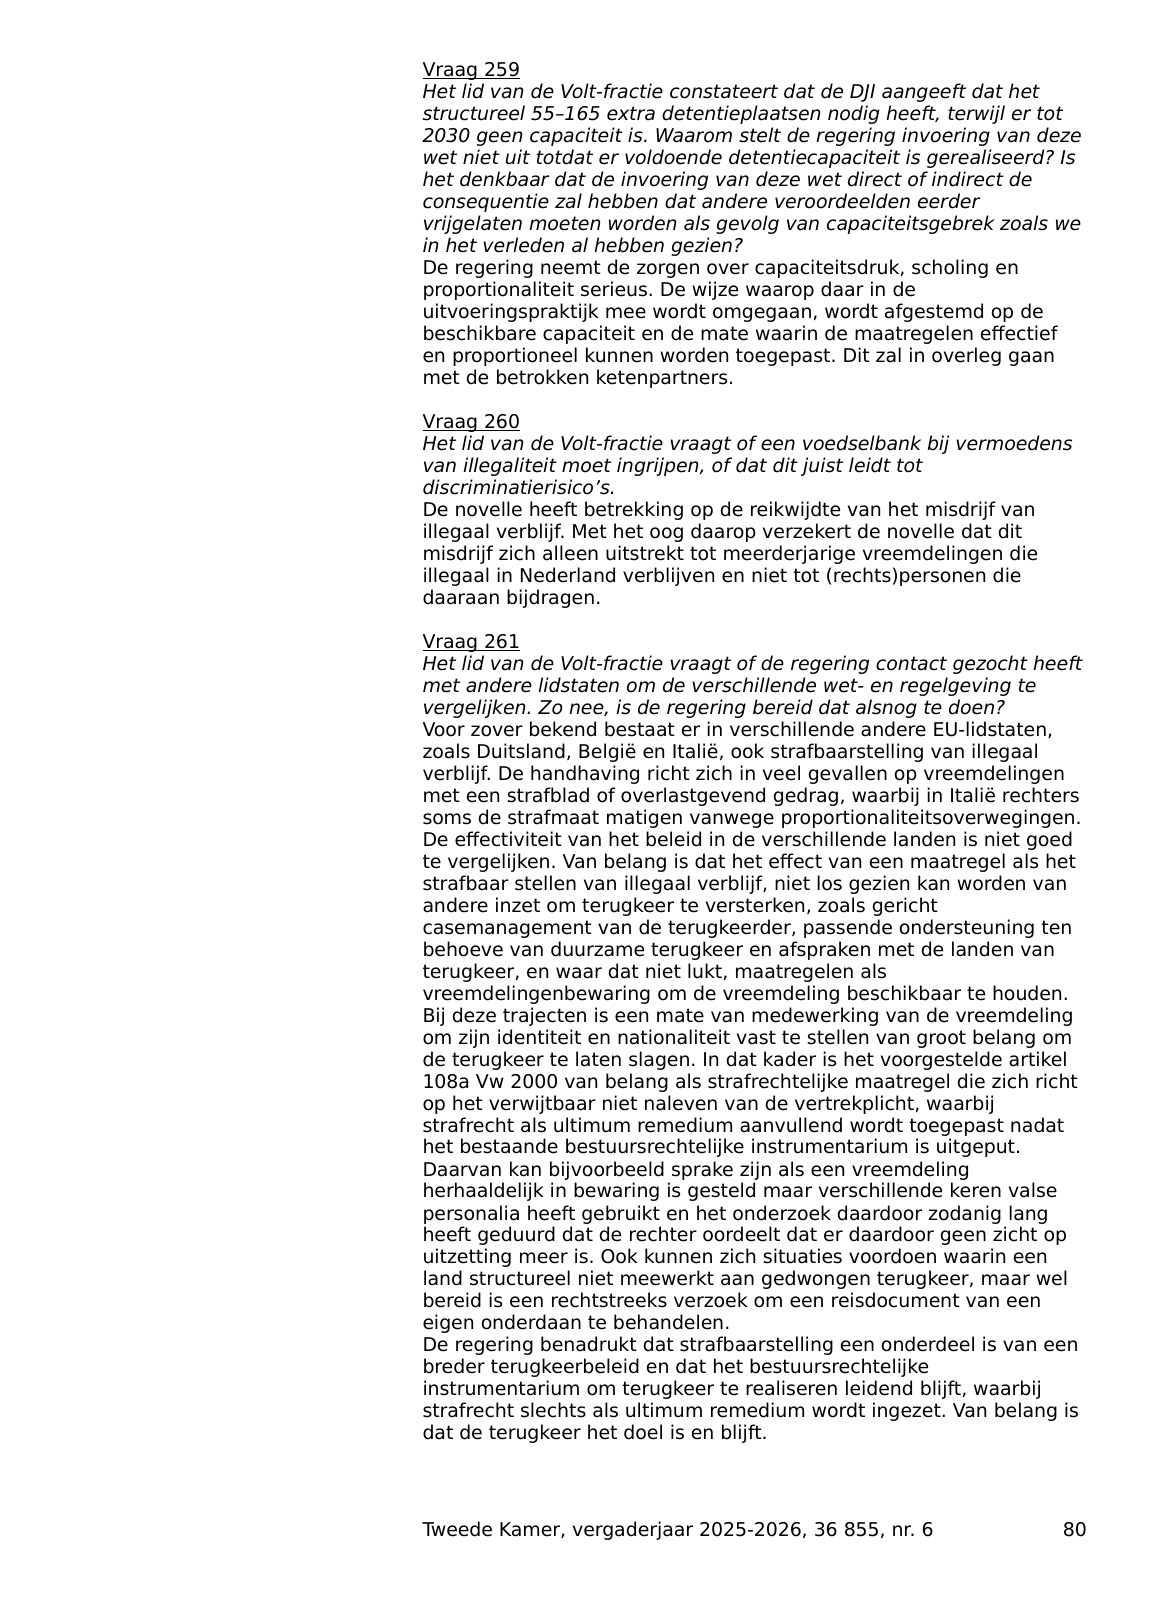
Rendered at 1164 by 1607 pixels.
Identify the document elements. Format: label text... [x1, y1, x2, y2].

text Vraag 259 [422, 59, 1087, 81]
text Vraag 261 [422, 631, 1087, 653]
text Voor zover bekend bestaat er in verschillende andere EU-lidstaten, zoals Duitsland, België en Italië, ook strafbaarstelling van illegaal verblijf. De handhaving richt zich in veel gevallen op vreemdelingen met een strafblad of overlastgevend gedrag, waarbij in Italië rechters soms de strafmaat matigen vanwege proportionaliteitsoverwegingen. De effectiviteit van het beleid in de verschillende landen is niet goed te vergelijken. Van belang is dat het effect van een maatregel als het strafbaar stellen van illegaal verblijf, niet los gezien kan worden van andere inzet om terugkeer te versterken, zoals gericht casemanagement van de terugkeerder, passende ondersteuning ten behoeve van duurzame terugkeer en afspraken met de landen van terugkeer, en waar dat niet lukt, maatregelen als vreemdelingenbewaring om de vreemdeling beschikbaar te houden. Bij deze trajecten is een mate van medewerking van de vreemdeling om zijn identiteit en nationaliteit vast te stellen van groot belang om de terugkeer te laten slagen. In dat kader is het voorgestelde artikel 108a Vw 2000 van belang als strafrechtelijke maatregel die zich richt op het verwijtbaar niet naleven van de vertrekplicht, waarbij strafrecht als ultimum remedium aanvullend wordt toegepast nadat het bestaande bestuursrechtelijke instrumentarium is uitgeput. [422, 719, 1087, 1158]
text Het lid van de Volt-fractie constateert dat de DJI aangeeft dat het structureel 55–165 extra detentieplaatsen nodig heeft, terwijl er tot 2030 geen capaciteit is. Waarom stelt de regering invoering van deze wet niet uit totdat er voldoende detentiecapaciteit is gerealiseerd? Is het denkbaar dat de invoering van deze wet direct of indirect de consequentie zal hebben dat andere veroordeelden eerder vrijgelaten moeten worden als gevolg van capaciteitsgebrek zoals we in het verleden al hebben gezien? [422, 81, 1087, 257]
text De regering benadrukt dat strafbaarstelling een onderdeel is van een breder terugkeerbeleid en dat het bestuursrechtelijke instrumentarium om terugkeer te realiseren leidend blijft, waarbij strafrecht slechts als ultimum remedium wordt ingezet. Van belang is dat de terugkeer het doel is en blijft. [422, 1334, 1087, 1444]
text Vraag 260 [422, 411, 1087, 433]
text Het lid van de Volt-fractie vraagt of een voedselbank bij vermoedens van illegaliteit moet ingrijpen, of dat dit juist leidt tot discriminatierisico’s. [422, 433, 1087, 499]
text De regering neemt de zorgen over capaciteitsdruk, scholing en proportionaliteit serieus. De wijze waarop daar in de uitvoeringspraktijk mee wordt omgegaan, wordt afgestemd op de beschikbare capaciteit en de mate waarin de maatregelen effectief en proportioneel kunnen worden toegepast. Dit zal in overleg gaan met de betrokken ketenpartners. [422, 257, 1087, 389]
text De novelle heeft betrekking op de reikwijdte van het misdrijf van illegaal verblijf. Met het oog daarop verzekert de novelle dat dit misdrijf zich alleen uitstrekt tot meerderjarige vreemdelingen die illegaal in Nederland verblijven en niet tot (rechts)personen die daaraan bijdragen. [422, 499, 1087, 609]
text Daarvan kan bijvoorbeeld sprake zijn als een vreemdeling herhaaldelijk in bewaring is gesteld maar verschillende keren valse personalia heeft gebruikt en het onderzoek daardoor zodanig lang heeft geduurd dat de rechter oordeelt dat er daardoor geen zicht op uitzetting meer is. Ook kunnen zich situaties voordoen waarin een land structureel niet meewerkt aan gedwongen terugkeer, maar wel bereid is een rechtstreeks verzoek om een reisdocument van een eigen onderdaan te behandelen. [422, 1158, 1087, 1334]
text Het lid van de Volt-fractie vraagt of de regering contact gezocht heeft met andere lidstaten om de verschillende wet- en regelgeving te vergelijken. Zo nee, is de regering bereid dat alsnog te doen? [422, 653, 1087, 719]
